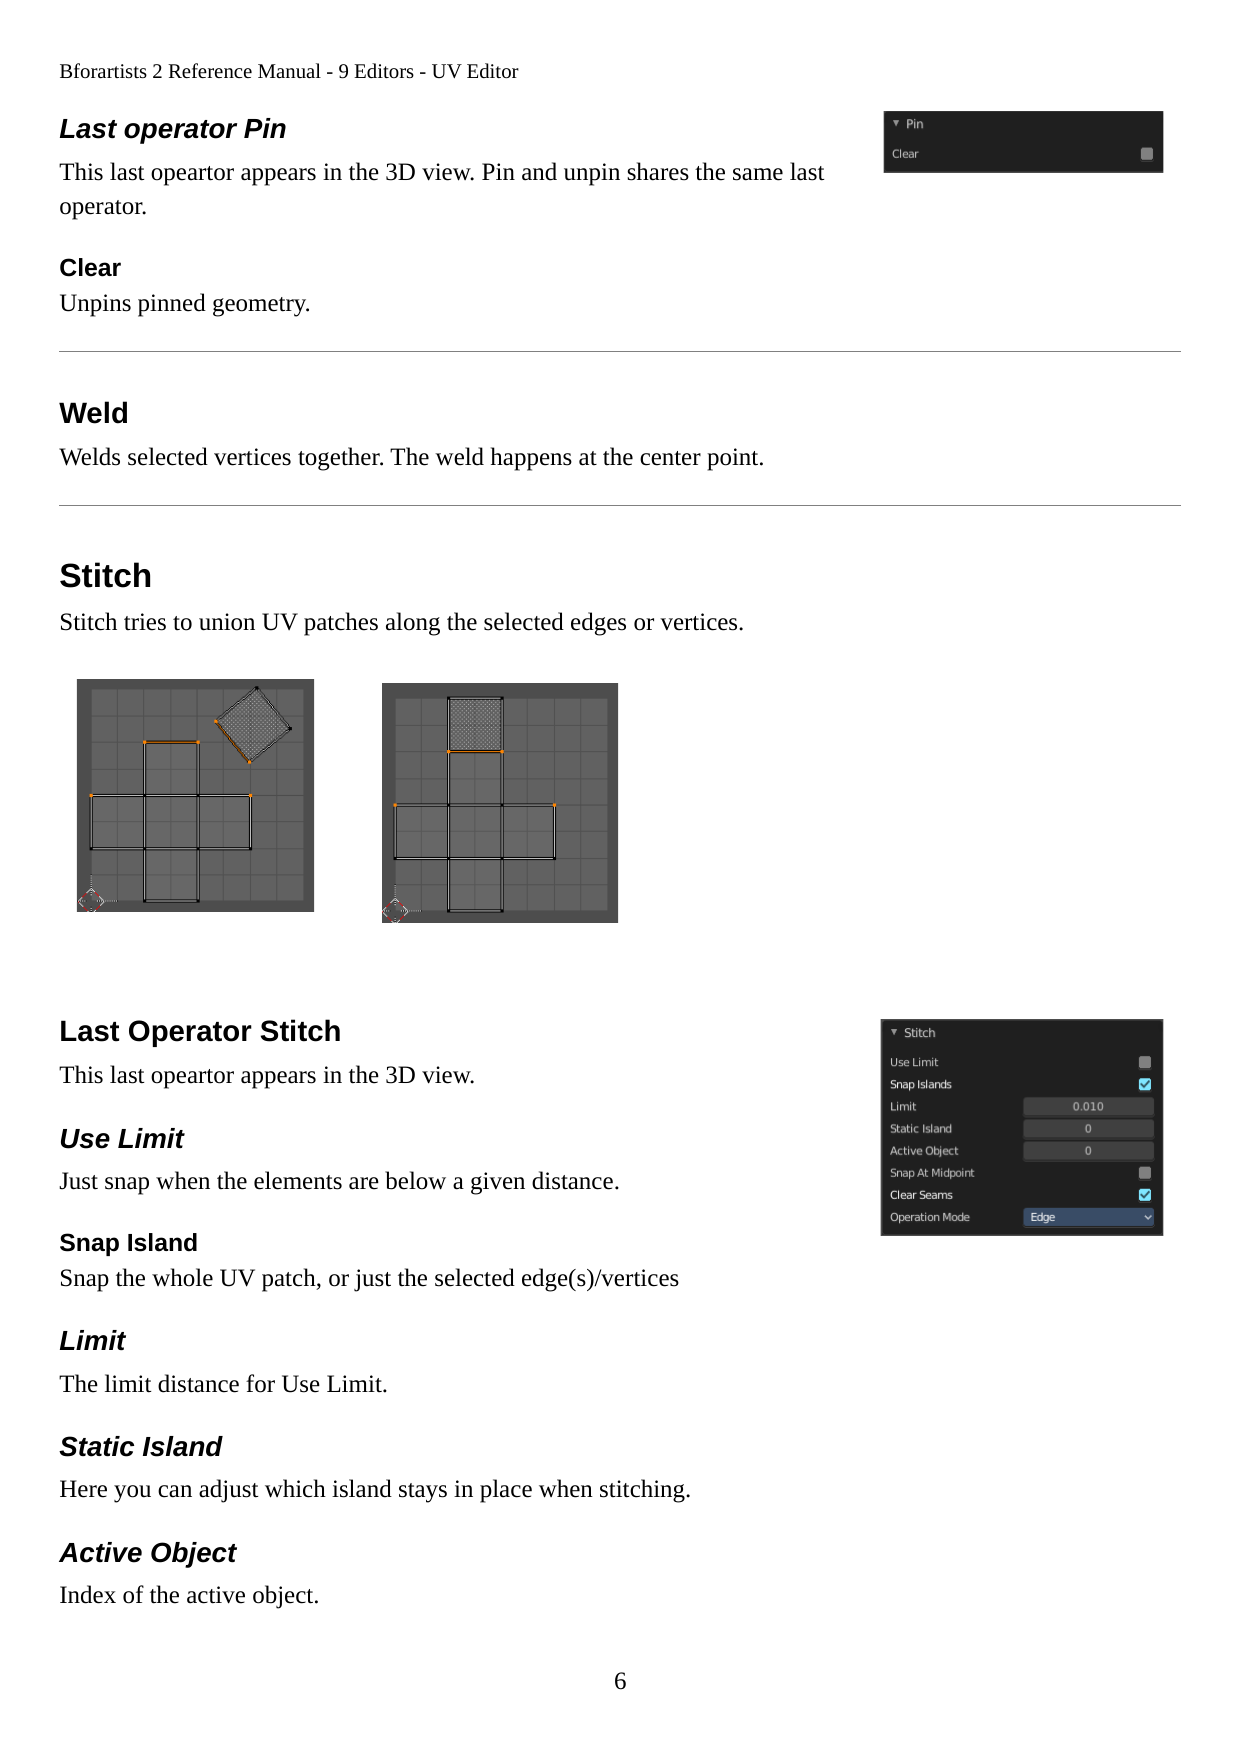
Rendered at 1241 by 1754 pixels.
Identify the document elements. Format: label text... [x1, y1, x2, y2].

subtitle Static Island [59, 1430, 1181, 1462]
subtitle Stitch [59, 556, 1181, 594]
subtitle Weld [59, 396, 1181, 429]
subtitle Clear [59, 253, 1181, 282]
text Stitch tries to union UV patches along the selected edges or vertices. [59, 607, 1181, 636]
subtitle [1164, 1122, 1181, 1154]
subtitle Limit [59, 1324, 1181, 1356]
text Here you can adjust which island stays in place when stitching. [59, 1474, 1181, 1503]
subtitle [1164, 113, 1181, 144]
subtitle Last operator Pin [59, 113, 883, 144]
subtitle Last Operator Stitch [59, 1014, 1181, 1048]
text Index of the active object. [59, 1581, 1181, 1609]
subtitle Snap Island [59, 1228, 1181, 1256]
text Snap the whole UV patch, or just the selected edge(s)/vertices [59, 1263, 1181, 1291]
picture [880, 1019, 1164, 1236]
picture [382, 683, 619, 923]
picture [76, 679, 315, 912]
text This last opeartor appears in the 3D view. Pin and unpin shares the same last operator. [59, 157, 1181, 220]
text The limit distance for Use Limit. [59, 1369, 1181, 1397]
text Just snap when the elements are below a given distance. [59, 1166, 880, 1195]
text Welds selected vertices together. The weld happens at the center point. [59, 442, 1181, 471]
text This last opeartor appears in the 3D view. [59, 1060, 880, 1089]
picture [883, 111, 1164, 173]
text Unpins pinned geometry. [59, 288, 1181, 317]
subtitle Active Object [59, 1536, 1181, 1568]
subtitle Use Limit [59, 1122, 880, 1154]
